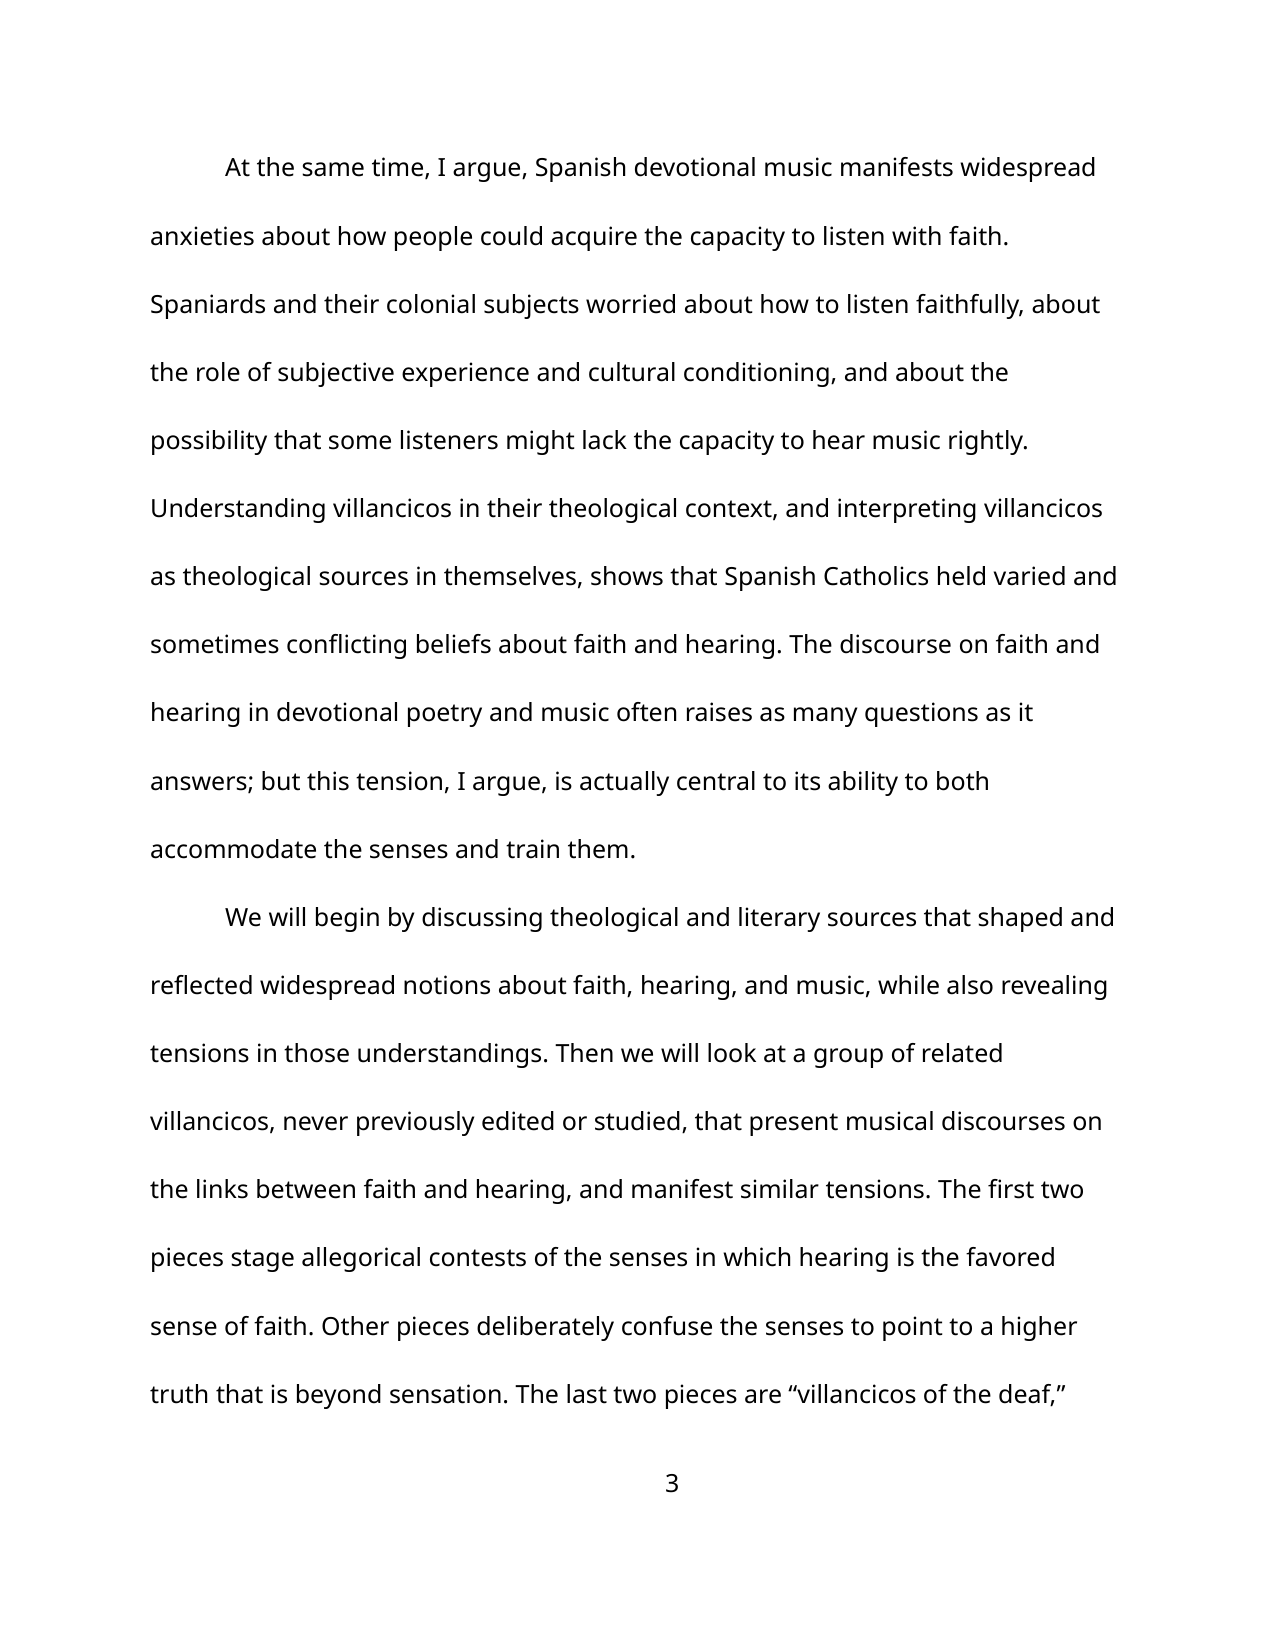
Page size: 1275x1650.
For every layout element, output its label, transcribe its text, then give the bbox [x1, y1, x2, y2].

text At the same time, I argue, Spanish devotional music manifests widespread anxieties about how people could acquire the capacity to listen with faith. Spaniards and their colonial subjects worried about how to listen faithfully, about the role of subjective experience and cultural conditioning, and about the possibility that some listeners might lack the capacity to hear music rightly. Understanding villancicos in their theological context, and interpreting villancicos as theological sources in themselves, shows that Spanish Catholics held varied and sometimes conflicting beliefs about faith and hearing. The discourse on faith and hearing in devotional poetry and music often raises as many questions as it answers; but this tension, I argue, is actually central to its ability to both accommodate the senses and train them. [150, 150, 1125, 865]
text We will begin by discussing theological and literary sources that shaped and reflected widespread notions about faith, hearing, and music, while also revealing tensions in those understandings. Then we will look at a group of related villancicos, never previously edited or studied, that present musical discourses on the links between faith and hearing, and manifest similar tensions. The first two pieces stage allegorical contests of the senses in which hearing is the favored sense of faith. Other pieces deliberately confuse the senses to point to a higher truth that is beyond sensation. The last two pieces are “villancicos of the deaf,” [150, 899, 1125, 1410]
